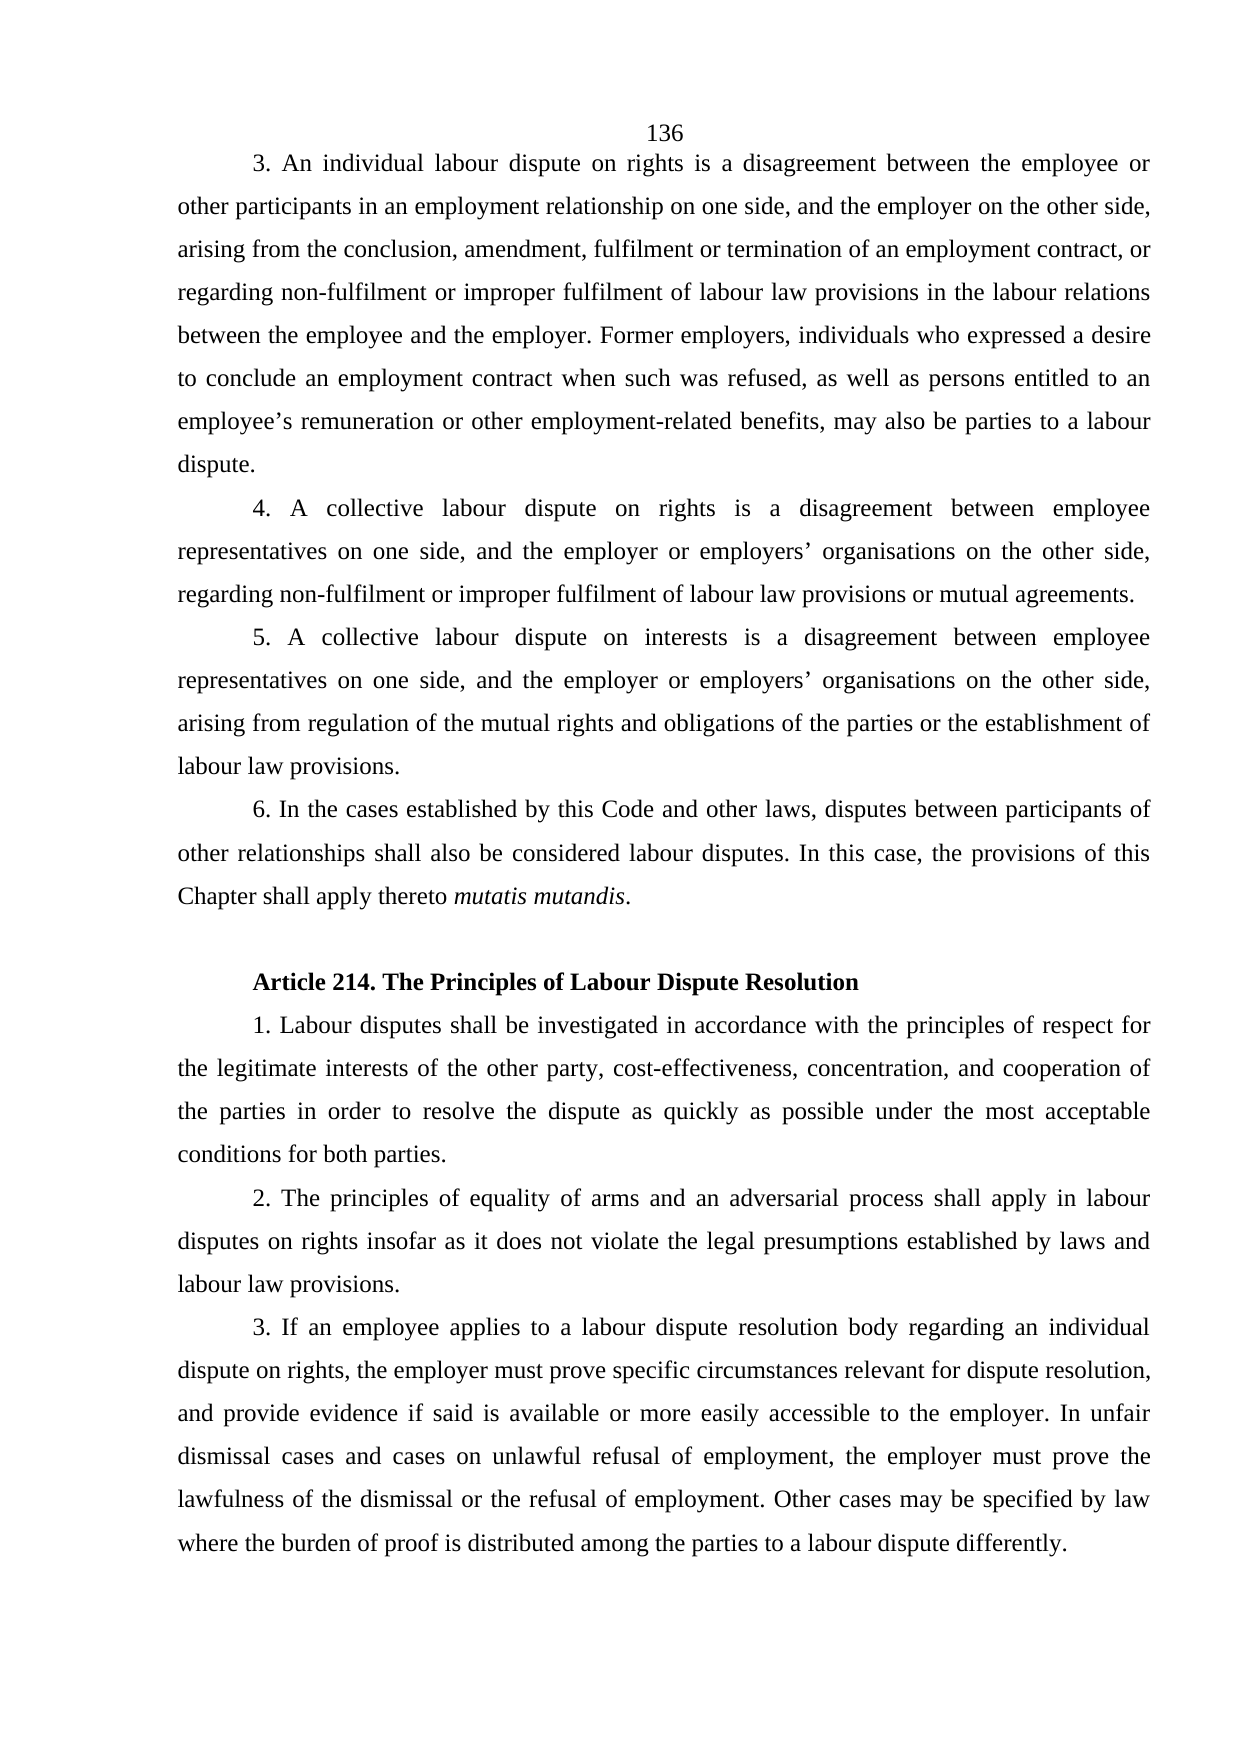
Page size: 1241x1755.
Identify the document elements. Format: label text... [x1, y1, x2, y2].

text 3. An individual labour dispute on rights is a disagreement between the employee or other participants in an employment relationship on one side, and the employer on the other side, arising from the conclusion, amendment, fulfilment or termination of an employment contract, or regarding non-fulfilment or improper fulfilment of labour law provisions in the labour relations between the employee and the employer. Former employers, individuals who expressed a desire to conclude an employment contract when such was refused, as well as persons entitled to an employee’s remuneration or other employment-related benefits, may also be parties to a labour dispute. [177, 148, 1152, 478]
text 2. The principles of equality of arms and an adversarial process shall apply in labour disputes on rights insofar as it does not violate the legal presumptions established by laws and labour law provisions. [177, 1183, 1152, 1298]
text 6. In the cases established by this Code and other laws, disputes between participants of other relationships shall also be considered labour disputes. In this case, the provisions of this Chapter shall apply thereto mutatis mutandis. [177, 794, 1152, 909]
text 5. A collective labour dispute on interests is a disagreement between employee representatives on one side, and the employer or employers’ organisations on the other side, arising from regulation of the mutual rights and obligations of the parties or the establishment of labour law provisions. [177, 622, 1152, 780]
text 1. Labour disputes shall be investigated in accordance with the principles of respect for the legitimate interests of the other party, cost-effectiveness, concentration, and cooperation of the parties in order to resolve the dispute as quickly as possible under the most acceptable conditions for both parties. [177, 1010, 1152, 1168]
text 4. A collective labour dispute on rights is a disagreement between employee representatives on one side, and the employer or employers’ organisations on the other side, regarding non-fulfilment or improper fulfilment of labour law provisions or mutual agreements. [177, 493, 1152, 608]
text Article 214. The Principles of Labour Dispute Resolution [177, 967, 1152, 996]
text 3. If an employee applies to a labour dispute resolution body regarding an individual dispute on rights, the employer must prove specific circumstances relevant for dispute resolution, and provide evidence if said is available or more easily accessible to the employer. In unfair dismissal cases and cases on unlawful refusal of employment, the employer must prove the lawfulness of the dismissal or the refusal of employment. Other cases may be specified by law where the burden of proof is distributed among the parties to a labour dispute differently. [177, 1312, 1152, 1556]
